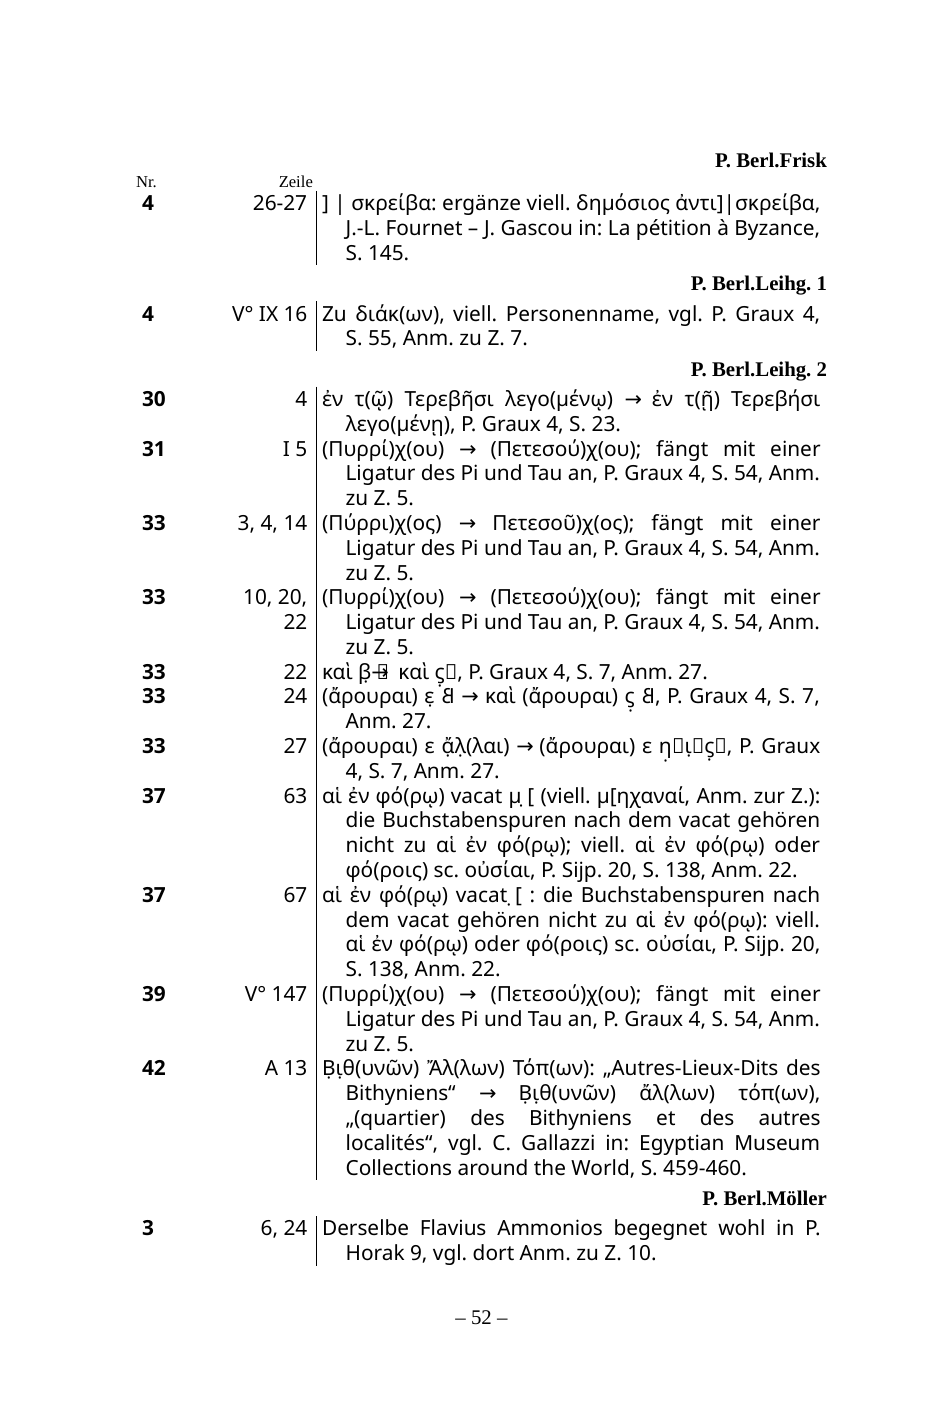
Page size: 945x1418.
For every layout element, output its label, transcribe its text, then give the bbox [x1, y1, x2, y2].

table_header Zu διάκ(ων), viell. Personenname, vgl. P. Graux 4, S. 55, Anm. zu Z. 7. [317, 301, 827, 351]
table_cell 63 [224, 783, 316, 882]
subtitle P. Berl.Leihg. 1 [136, 271, 827, 295]
table_header ἐν τ(ῷ) Τερεβῆσι λεγο(μένῳ) → ἐν τ(ῇ) Τερεβήσι λεγο(μένῃ), P. Graux 4, S. 23. [317, 387, 827, 436]
table_cell (ἄρουραι) ε ἄ̣λ̣(λαι) → (ἄρουραι) ε η̣ι̣ϛ̣, P. Graux 4, S. 7, Anm. 27. [317, 734, 827, 783]
table_cell 37 [136, 783, 224, 882]
table_cell 33 [136, 684, 224, 734]
table_header 4 [224, 387, 316, 436]
table_cell 3, 4, 14 [224, 511, 316, 585]
table_header 30 [136, 387, 224, 436]
table_cell 26-27 [224, 191, 316, 265]
table_cell ] | σκρείβα: ergänze viell. δημόσιος ἀντι]|σκρείβα, J.-L. Fournet – J. Gascou in: La pétition à Byzance, S. 145. [317, 191, 827, 265]
table_cell αἱ ἐν φό(ρῳ) vacat μ ̣[ (viell. μ[ηχαναί, Anm. zur Z.): die Buchstabenspuren nach dem vacat gehören nicht zu αἱ ἐν φό(ρῳ); viell. αἱ ἐν φό(ρῳ) oder φό(ροις) sc. οὐσίαι, P. Sijp. 20, S. 138, Anm. 22. [317, 783, 827, 882]
table_cell 67 [224, 883, 316, 982]
table_cell 10, 20, 22 [224, 585, 316, 659]
table_cell αἱ ἐν φό(ρῳ) vacat ̣[ : die Buchstabenspuren nach dem vacat gehören nicht zu αἱ ἐν φό(ρῳ): viell. αἱ ἐν φό(ρῳ) oder φό(ροις) sc. οὐσίαι, P. Sijp. 20, S. 138, Anm. 22. [317, 883, 827, 982]
table_cell 42 [136, 1056, 224, 1180]
table_cell 39 [136, 982, 224, 1056]
table_cell Β̣ι̣θ(υνῶν) Ἄλ(λων) Τόπ(ων): „Autres-Lieux-Dits des Bithyniens“ → Β̣ι̣θ(υνῶν) ἄλ(λων) τόπ(ων), „(quartier) des Bithyniens et des autres localités“, vgl. C. Gallazzi in: Egyptian Museum Collections around the World, S. 459-460. [317, 1056, 827, 1180]
table_cell 4 [136, 191, 224, 265]
subtitle P. Berl.Leihg. 2 [136, 357, 827, 381]
table_cell 27 [224, 734, 316, 783]
table_cell 24 [224, 684, 316, 734]
table_header 4 [136, 301, 224, 351]
table_header V° IX 16 [224, 301, 316, 351]
table_cell 22 [224, 659, 316, 684]
table_header 6, 24 [224, 1216, 316, 1266]
table_cell (Πυρρί)χ(ου) → (Πετεσού)χ(ου); fängt mit einer Ligatur des Pi und Tau an, P. Graux 4, S. 54, Anm. zu Z. 5. [317, 436, 827, 511]
table_cell 33 [136, 734, 224, 783]
table_cell 33 [136, 511, 224, 585]
table_header Derselbe Flavius Ammonios begegnet wohl in P. Horak 9, vgl. dort Anm. zu Z. 10. [317, 1216, 827, 1266]
table_cell (Πυρρί)χ(ου) → (Πετεσού)χ(ου); fängt mit einer Ligatur des Pi und Tau an, P. Graux 4, S. 54, Anm. zu Z. 5. [317, 982, 827, 1056]
table_cell A 13 [224, 1056, 316, 1180]
table_cell καὶ β̣ → καὶ ϛ̣, P. Graux 4, S. 7, Anm. 27. [317, 659, 827, 684]
table_cell 33 [136, 585, 224, 659]
table_cell I 5 [224, 436, 316, 511]
table_cell (Πυρρί)χ(ου) → (Πετεσού)χ(ου); fängt mit einer Ligatur des Pi und Tau an, P. Graux 4, S. 54, Anm. zu Z. 5. [317, 585, 827, 659]
subtitle P. Berl.Möller [136, 1186, 827, 1210]
table_cell (ἄρουραι) ε̣ 𐅸 → καὶ (ἄρουραι) ϛ̣ 𐅸, P. Graux 4, S. 7, Anm. 27. [317, 684, 827, 734]
table_cell (Πύρρι)χ(ος) → Πετεσοῦ)χ(ος); fängt mit einer Ligatur des Pi und Tau an, P. Graux 4, S. 54, Anm. zu Z. 5. [317, 511, 827, 585]
table_cell 37 [136, 883, 224, 982]
table_header 3 [136, 1216, 224, 1266]
table_cell 33 [136, 659, 224, 684]
table_cell V° 147 [224, 982, 316, 1056]
table_cell 31 [136, 436, 224, 511]
